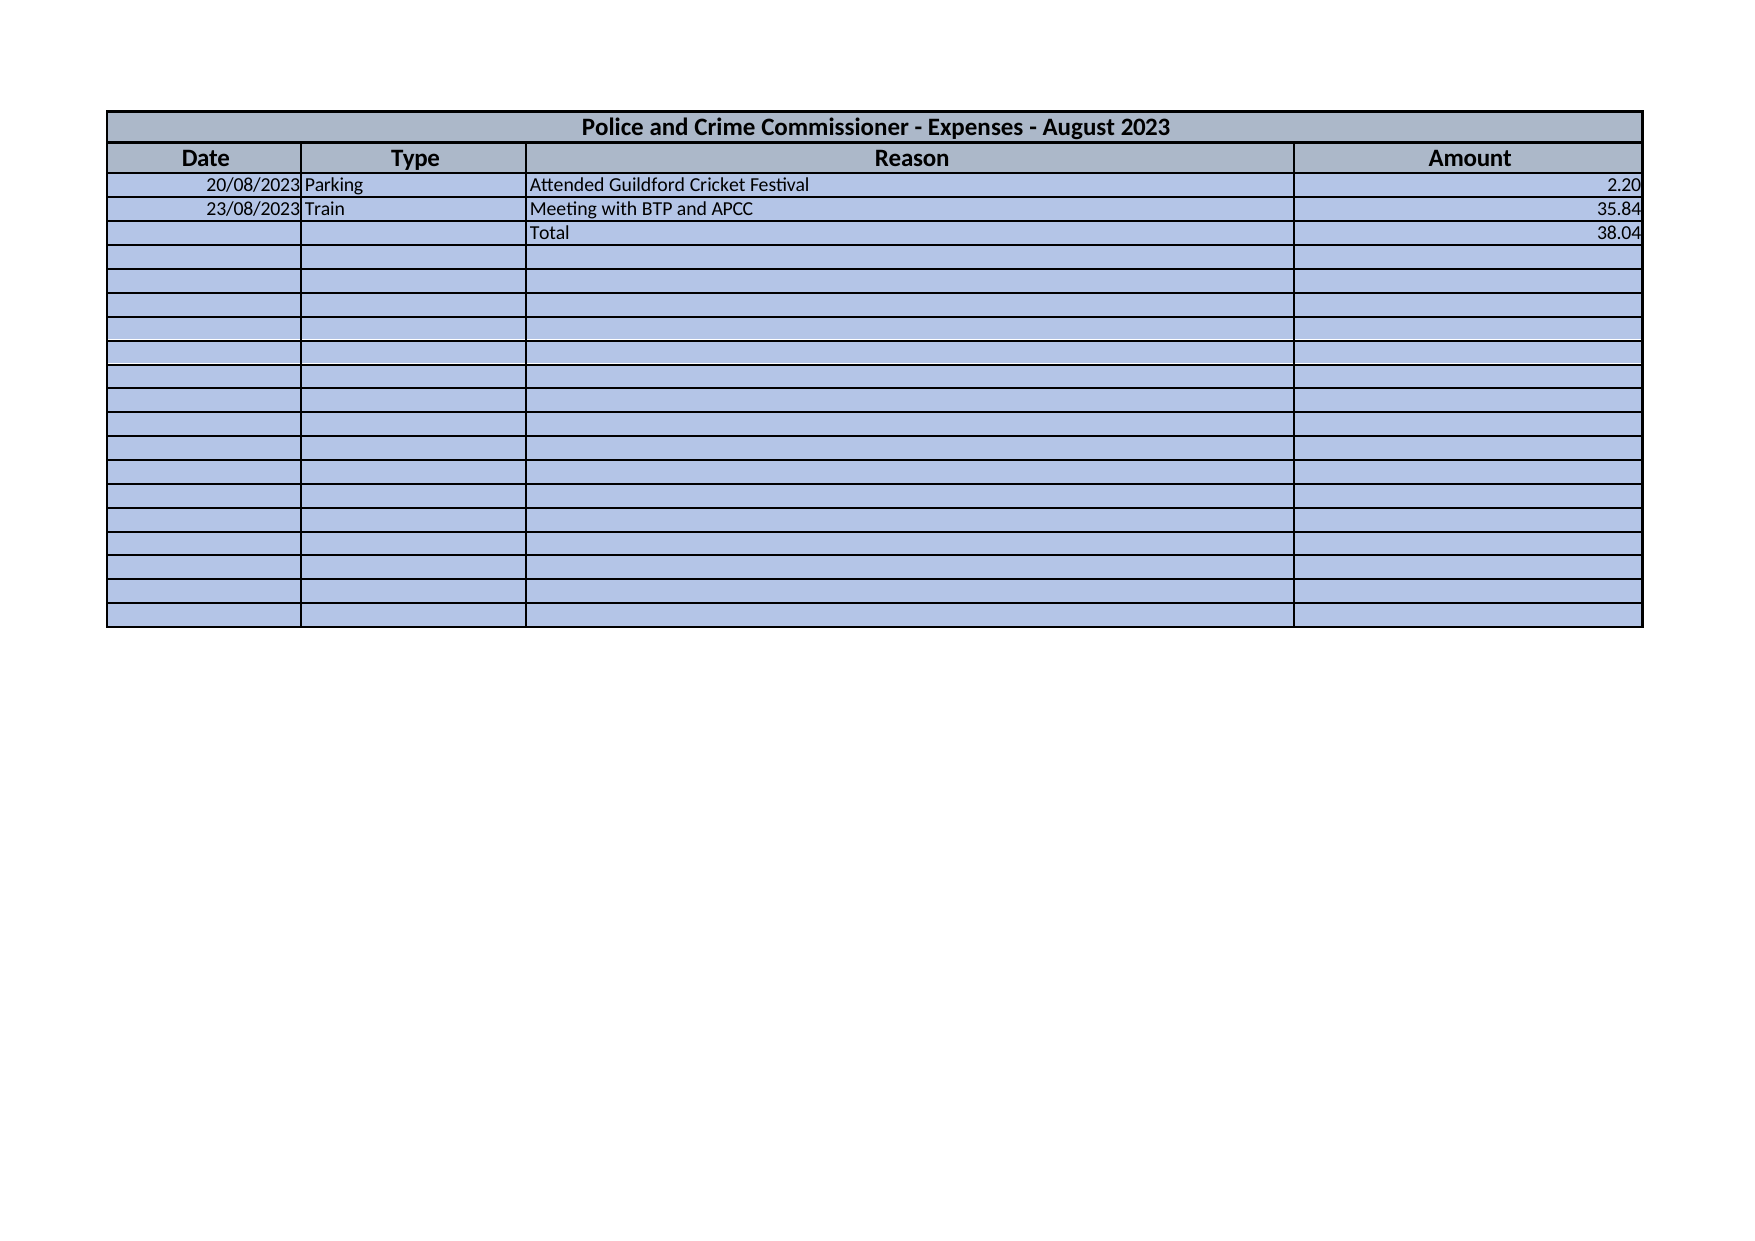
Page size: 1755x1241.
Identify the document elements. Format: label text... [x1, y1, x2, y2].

table_cell [108, 366, 300, 387]
table_cell [108, 413, 300, 435]
table_cell [1295, 246, 1641, 268]
table_cell [108, 342, 300, 363]
table_cell [108, 556, 300, 578]
table_cell [1295, 461, 1641, 483]
table_cell [108, 246, 300, 268]
table_cell [527, 366, 1293, 387]
table_cell [302, 318, 525, 339]
table_cell [527, 389, 1293, 411]
table_cell [302, 580, 525, 602]
table_cell [108, 580, 300, 602]
table_cell Date [108, 144, 300, 172]
table_cell [1295, 556, 1641, 578]
table_cell Amount [1295, 144, 1641, 172]
table_cell [108, 437, 300, 459]
table_cell [302, 604, 525, 626]
table_cell [527, 318, 1293, 339]
table_cell [1295, 270, 1641, 292]
table_cell [527, 533, 1293, 554]
table_cell [302, 461, 525, 483]
table_cell [1295, 318, 1641, 339]
table_cell Train [302, 198, 525, 220]
table_cell [108, 270, 300, 292]
table_cell [108, 389, 300, 411]
table_cell [108, 485, 300, 507]
table_cell [1295, 342, 1641, 363]
table_cell [527, 270, 1293, 292]
table_cell [108, 318, 300, 339]
table_cell Parking [302, 174, 525, 196]
table_cell [527, 556, 1293, 578]
table_cell [302, 556, 525, 578]
table_cell [1295, 366, 1641, 387]
table_cell [1295, 509, 1641, 531]
table_cell [108, 533, 300, 554]
table_cell [108, 604, 300, 626]
table_cell Type [302, 144, 525, 172]
table_cell [108, 294, 300, 316]
table_cell [527, 246, 1293, 268]
table_cell Total [527, 222, 1293, 244]
table_cell [302, 342, 525, 363]
table_cell [302, 222, 525, 244]
table_cell Reason [527, 144, 1293, 172]
table_cell [527, 580, 1293, 602]
table_cell [1295, 389, 1641, 411]
table_cell [302, 509, 525, 531]
table_cell 23/08/2023 [108, 198, 300, 220]
table_cell [108, 461, 300, 483]
table_cell [302, 413, 525, 435]
table_cell [302, 294, 525, 316]
table_cell [527, 342, 1293, 363]
table_cell [1295, 533, 1641, 554]
table_cell 2.20 [1295, 174, 1641, 196]
table_cell [302, 485, 525, 507]
table_cell 20/08/2023 [108, 174, 300, 196]
table_cell [108, 222, 300, 244]
table_cell [1295, 580, 1641, 602]
table_cell [527, 604, 1293, 626]
table_cell [527, 413, 1293, 435]
table_cell Meeting with BTP and APCC [527, 198, 1293, 220]
table_cell Attended Guildford Cricket Festival [527, 174, 1293, 196]
table_cell [527, 461, 1293, 483]
table_cell [527, 437, 1293, 459]
table_cell [302, 246, 525, 268]
table_cell [527, 294, 1293, 316]
table_cell [1295, 413, 1641, 435]
table_header Police and Crime Commissioner - Expenses - August 2023 [108, 113, 1641, 141]
table_cell [302, 270, 525, 292]
table_cell [302, 533, 525, 554]
table_cell [1295, 604, 1641, 626]
table_cell [302, 366, 525, 387]
table_cell [108, 509, 300, 531]
table_cell 38.04 [1295, 222, 1641, 244]
table_cell [527, 509, 1293, 531]
table_cell [1295, 437, 1641, 459]
table_cell [527, 485, 1293, 507]
table_cell [1295, 485, 1641, 507]
table_cell [302, 437, 525, 459]
table_cell [1295, 294, 1641, 316]
table_cell 35.84 [1295, 198, 1641, 220]
table_cell [302, 389, 525, 411]
